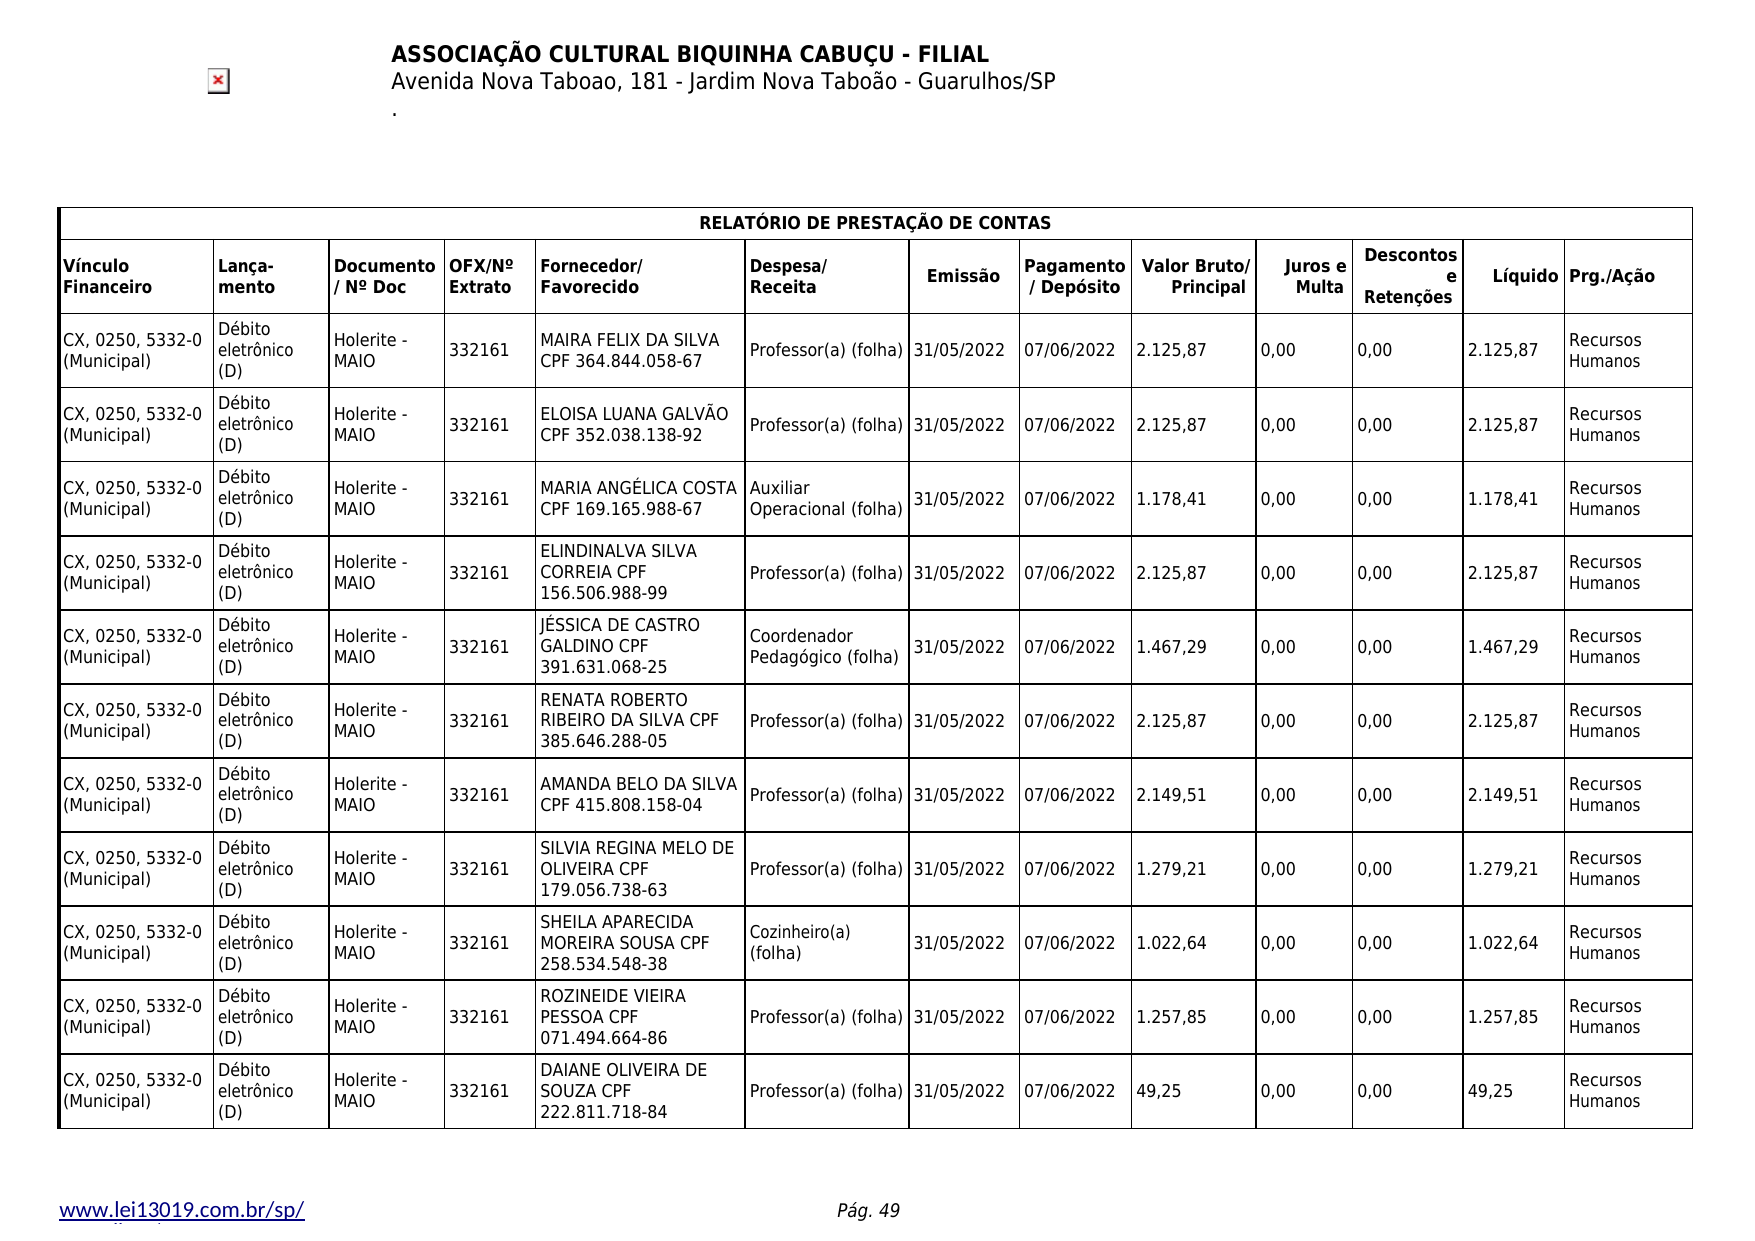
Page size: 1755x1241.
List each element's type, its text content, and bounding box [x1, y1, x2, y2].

table_cell Holerite - MAIO [330, 759, 444, 831]
table_cell ROZINEIDE VIEIRA PESSOA CPF 071.494.664-86 [536, 981, 744, 1053]
table_cell 332161 [445, 1055, 535, 1127]
table_cell CX, 0250, 5332-0 (Municipal) [61, 314, 213, 387]
table_cell 0,00 [1257, 833, 1352, 905]
table_cell Documento / Nº Doc [330, 240, 444, 313]
table_cell MAIRA FELIX DA SILVA CPF 364.844.058-67 [536, 314, 744, 387]
table_cell Recursos Humanos [1565, 833, 1692, 905]
table_cell 332161 [445, 388, 535, 461]
table_cell 0,00 [1257, 981, 1352, 1053]
table_cell Recursos Humanos [1565, 388, 1692, 461]
table_cell CX, 0250, 5332-0 (Municipal) [61, 388, 213, 461]
table_cell Holerite - MAIO [330, 1055, 444, 1127]
table_cell 31/05/2022 [910, 611, 1019, 683]
table_cell 31/05/2022 [910, 537, 1019, 609]
table_cell 1.279,21 [1464, 833, 1564, 905]
table_cell 0,00 [1257, 462, 1352, 535]
table_cell Prg./Ação [1565, 240, 1692, 313]
table_cell SILVIA REGINA MELO DE OLIVEIRA CPF 179.056.738-63 [536, 833, 744, 905]
table_cell 332161 [445, 537, 535, 609]
table_cell Valor Bruto/ Principal [1132, 240, 1255, 313]
table_cell Professor(a) (folha) [746, 685, 908, 757]
table_cell 332161 [445, 759, 535, 831]
table_cell Débito eletrônico (D) [214, 314, 328, 387]
table_cell Auxiliar Operacional (folha) [746, 462, 908, 535]
table_cell 31/05/2022 [910, 462, 1019, 535]
table_cell Recursos Humanos [1565, 314, 1692, 387]
table_cell OFX/Nº Extrato [445, 240, 535, 313]
table_cell 0,00 [1257, 537, 1352, 609]
table_cell Holerite - MAIO [330, 685, 444, 757]
table_cell ELOISA LUANA GALVÃO CPF 352.038.138-92 [536, 388, 744, 461]
table_cell 2.125,87 [1132, 314, 1255, 387]
table_cell 1.467,29 [1464, 611, 1564, 683]
table_cell 07/06/2022 [1020, 611, 1131, 683]
table_cell Holerite - MAIO [330, 314, 444, 387]
table_cell 07/06/2022 [1020, 981, 1131, 1053]
table_cell ELINDINALVA SILVA CORREIA CPF 156.506.988-99 [536, 537, 744, 609]
table_cell 31/05/2022 [910, 314, 1019, 387]
table_cell CX, 0250, 5332-0 (Municipal) [61, 981, 213, 1053]
table_cell 2.149,51 [1132, 759, 1255, 831]
table_cell 332161 [445, 685, 535, 757]
table_cell Holerite - MAIO [330, 907, 444, 979]
table_cell Holerite - MAIO [330, 833, 444, 905]
table_cell Professor(a) (folha) [746, 314, 908, 387]
table_cell 49,25 [1464, 1055, 1564, 1127]
table_cell 2.125,87 [1132, 537, 1255, 609]
table_cell 2.125,87 [1464, 314, 1564, 387]
table_cell Lança- mento [214, 240, 328, 313]
table_cell Débito eletrônico (D) [214, 611, 328, 683]
table_cell 2.125,87 [1464, 388, 1564, 461]
table_cell Líquido [1464, 240, 1564, 313]
table_cell 31/05/2022 [910, 685, 1019, 757]
table_cell Débito eletrônico (D) [214, 537, 328, 609]
table_cell 0,00 [1353, 537, 1462, 609]
table_cell SHEILA APARECIDA MOREIRA SOUSA CPF 258.534.548-38 [536, 907, 744, 979]
table_cell Recursos Humanos [1565, 685, 1692, 757]
table_cell 332161 [445, 314, 535, 387]
table_cell 0,00 [1257, 759, 1352, 831]
table_cell Holerite - MAIO [330, 981, 444, 1053]
table_cell Débito eletrônico (D) [214, 685, 328, 757]
table_cell Professor(a) (folha) [746, 388, 908, 461]
table_cell Juros e Multa [1257, 240, 1352, 313]
table_cell Holerite - MAIO [330, 462, 444, 535]
table_cell Descontos e Retenções [1353, 240, 1462, 313]
table_cell CX, 0250, 5332-0 (Municipal) [61, 537, 213, 609]
table_cell 31/05/2022 [910, 388, 1019, 461]
table_cell MARIA ANGÉLICA COSTA CPF 169.165.988-67 [536, 462, 744, 535]
table_cell 07/06/2022 [1020, 388, 1131, 461]
table_cell Recursos Humanos [1565, 759, 1692, 831]
table_cell Débito eletrônico (D) [214, 462, 328, 535]
table_cell 332161 [445, 907, 535, 979]
table_cell 07/06/2022 [1020, 759, 1131, 831]
table_cell 31/05/2022 [910, 907, 1019, 979]
table_cell Professor(a) (folha) [746, 833, 908, 905]
table_cell CX, 0250, 5332-0 (Municipal) [61, 833, 213, 905]
table_cell 2.149,51 [1464, 759, 1564, 831]
table_cell Coordenador Pedagógico (folha) [746, 611, 908, 683]
table_cell 0,00 [1257, 1055, 1352, 1127]
table_cell 2.125,87 [1464, 685, 1564, 757]
table_cell Fornecedor/ Favorecido [536, 240, 744, 313]
table_cell Débito eletrônico (D) [214, 981, 328, 1053]
table_cell 1.178,41 [1464, 462, 1564, 535]
table_cell 1.257,85 [1464, 981, 1564, 1053]
table_cell 07/06/2022 [1020, 833, 1131, 905]
table_cell 0,00 [1353, 981, 1462, 1053]
table_cell Professor(a) (folha) [746, 981, 908, 1053]
table_cell 0,00 [1353, 611, 1462, 683]
table_cell 31/05/2022 [910, 1055, 1019, 1127]
table_cell Recursos Humanos [1565, 907, 1692, 979]
table_cell 07/06/2022 [1020, 1055, 1131, 1127]
table_cell CX, 0250, 5332-0 (Municipal) [61, 611, 213, 683]
table_cell CX, 0250, 5332-0 (Municipal) [61, 907, 213, 979]
table_header RELATÓRIO DE PRESTAÇÃO DE CONTAS [61, 208, 1692, 239]
table_cell Recursos Humanos [1565, 1055, 1692, 1127]
table_cell 31/05/2022 [910, 833, 1019, 905]
table_cell Débito eletrônico (D) [214, 1055, 328, 1127]
table_cell Holerite - MAIO [330, 537, 444, 609]
table_cell Professor(a) (folha) [746, 759, 908, 831]
table_cell 0,00 [1353, 759, 1462, 831]
table_cell 0,00 [1257, 611, 1352, 683]
table_cell CX, 0250, 5332-0 (Municipal) [61, 462, 213, 535]
table_cell 0,00 [1257, 388, 1352, 461]
table_cell 07/06/2022 [1020, 537, 1131, 609]
table_cell JÉSSICA DE CASTRO GALDINO CPF 391.631.068-25 [536, 611, 744, 683]
table_cell 31/05/2022 [910, 759, 1019, 831]
table_cell 49,25 [1132, 1055, 1255, 1127]
table_cell AMANDA BELO DA SILVA CPF 415.808.158-04 [536, 759, 744, 831]
table_cell 1.178,41 [1132, 462, 1255, 535]
table_cell 2.125,87 [1132, 388, 1255, 461]
table_cell Vínculo Financeiro [61, 240, 213, 313]
table_cell 332161 [445, 981, 535, 1053]
table_cell Holerite - MAIO [330, 388, 444, 461]
table_cell Holerite - MAIO [330, 611, 444, 683]
table_cell 1.279,21 [1132, 833, 1255, 905]
table_cell RENATA ROBERTO RIBEIRO DA SILVA CPF 385.646.288-05 [536, 685, 744, 757]
table_cell CX, 0250, 5332-0 (Municipal) [61, 685, 213, 757]
table_cell 0,00 [1353, 1055, 1462, 1127]
table_cell 2.125,87 [1464, 537, 1564, 609]
table_cell 07/06/2022 [1020, 462, 1131, 535]
table_cell Professor(a) (folha) [746, 1055, 908, 1127]
table_cell 2.125,87 [1132, 685, 1255, 757]
table_cell CX, 0250, 5332-0 (Municipal) [61, 759, 213, 831]
table_cell 07/06/2022 [1020, 314, 1131, 387]
table_cell 1.257,85 [1132, 981, 1255, 1053]
table_cell Recursos Humanos [1565, 462, 1692, 535]
table_cell 1.022,64 [1132, 907, 1255, 979]
table_cell 0,00 [1353, 388, 1462, 461]
table_cell 0,00 [1257, 907, 1352, 979]
table_cell Professor(a) (folha) [746, 537, 908, 609]
table_cell Débito eletrônico (D) [214, 759, 328, 831]
table_cell Despesa/ Receita [746, 240, 908, 313]
table_cell DAIANE OLIVEIRA DE SOUZA CPF 222.811.718-84 [536, 1055, 744, 1127]
table_cell Pagamento / Depósito [1020, 240, 1131, 313]
table_cell 0,00 [1353, 685, 1462, 757]
table_cell Emissão [910, 240, 1019, 313]
table_cell 1.022,64 [1464, 907, 1564, 979]
table_cell Cozinheiro(a) (folha) [746, 907, 908, 979]
table_cell 332161 [445, 833, 535, 905]
table_cell Débito eletrônico (D) [214, 833, 328, 905]
table_cell 1.467,29 [1132, 611, 1255, 683]
table_cell 0,00 [1353, 314, 1462, 387]
table_cell 07/06/2022 [1020, 907, 1131, 979]
table_cell 0,00 [1257, 685, 1352, 757]
table_cell 0,00 [1353, 462, 1462, 535]
table_cell Recursos Humanos [1565, 611, 1692, 683]
table_cell Débito eletrônico (D) [214, 388, 328, 461]
table_cell 0,00 [1257, 314, 1352, 387]
table_cell Débito eletrônico (D) [214, 907, 328, 979]
table_cell CX, 0250, 5332-0 (Municipal) [61, 1055, 213, 1127]
table_cell 0,00 [1353, 833, 1462, 905]
table_cell 332161 [445, 611, 535, 683]
table_cell 332161 [445, 462, 535, 535]
table_cell 07/06/2022 [1020, 685, 1131, 757]
table_cell Recursos Humanos [1565, 537, 1692, 609]
table_cell 0,00 [1353, 907, 1462, 979]
table_cell Recursos Humanos [1565, 981, 1692, 1053]
table_cell 31/05/2022 [910, 981, 1019, 1053]
